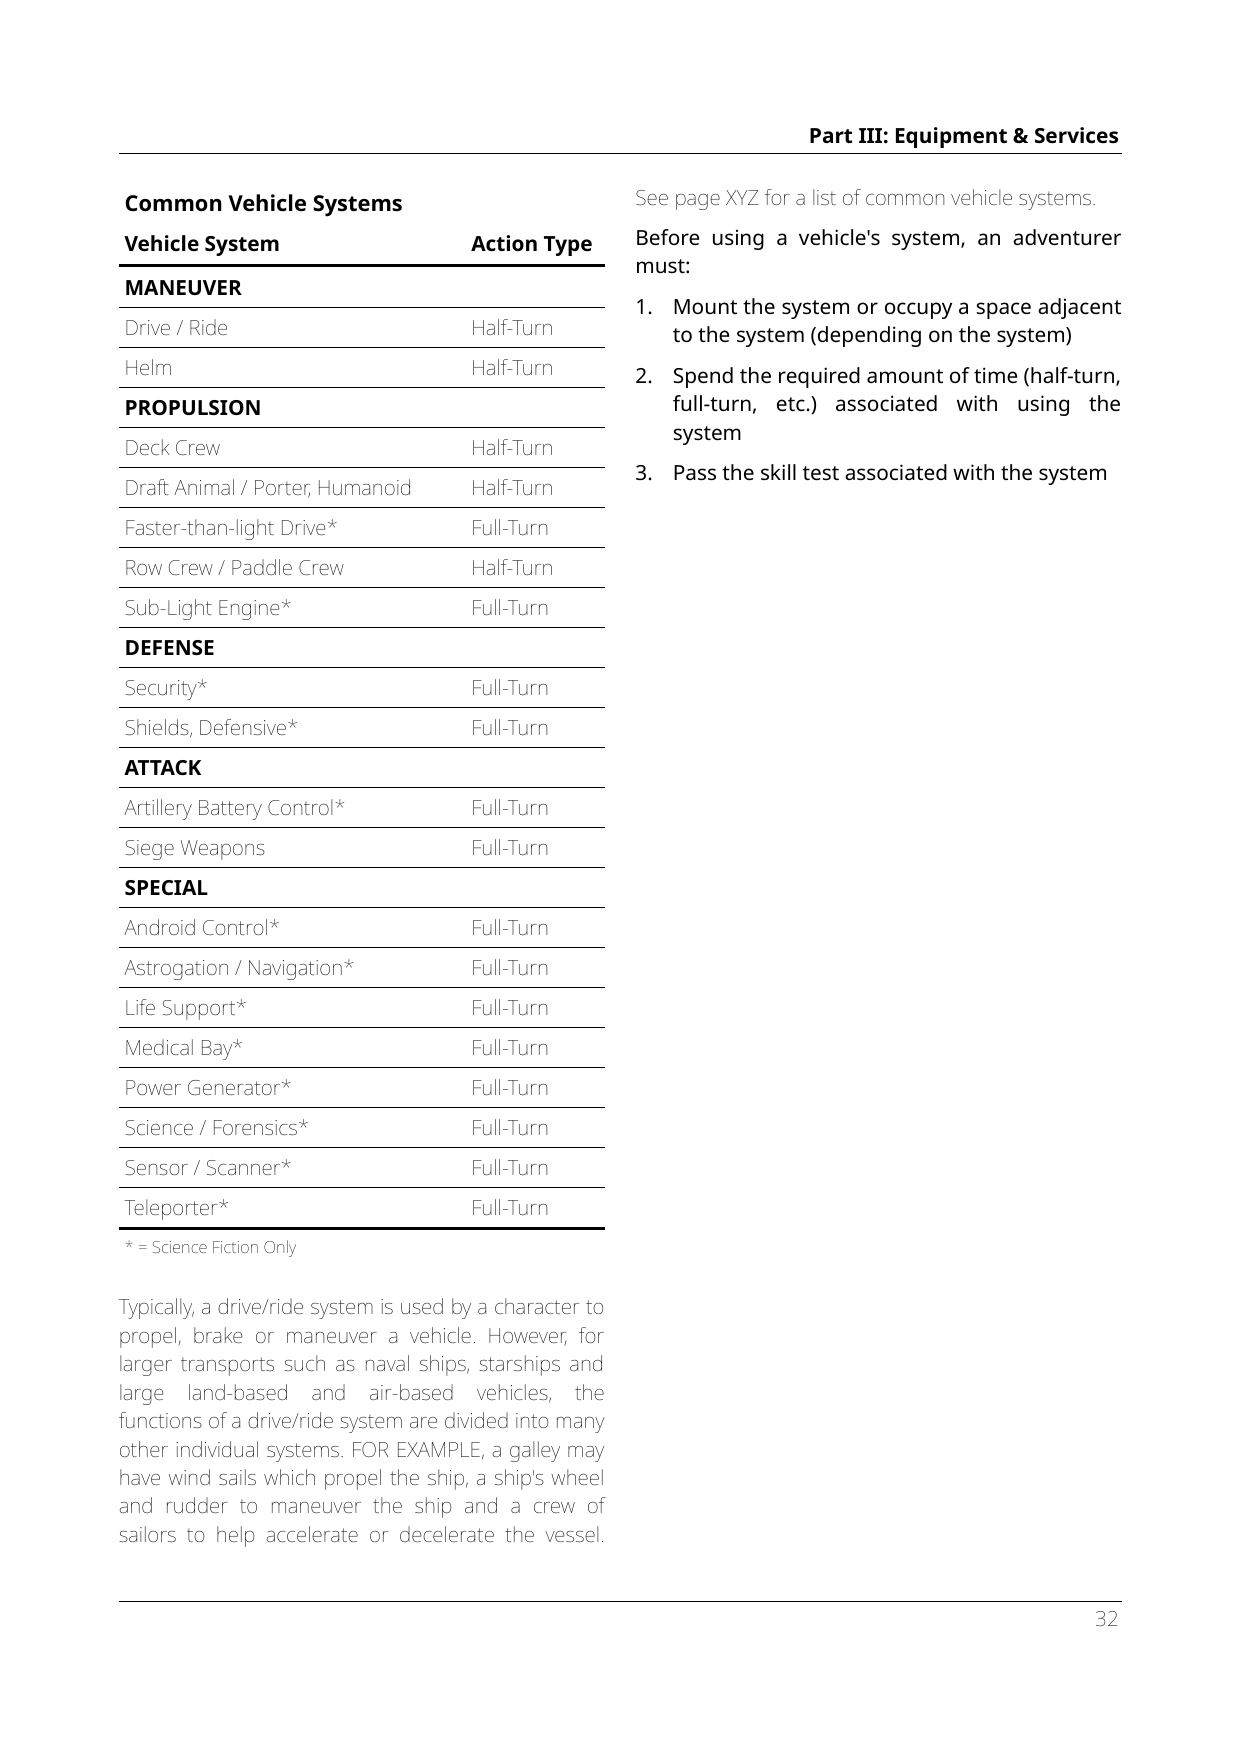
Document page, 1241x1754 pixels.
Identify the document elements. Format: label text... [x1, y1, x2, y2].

table_cell Teleporter* [119, 1188, 465, 1227]
table_cell Full-Turn [465, 508, 605, 547]
table_cell Full-Turn [465, 1028, 605, 1067]
table_cell Half-Turn [465, 348, 605, 387]
table_cell Security* [119, 668, 465, 707]
table_cell Full-Turn [465, 708, 605, 747]
table_cell Drive / Ride [119, 308, 465, 347]
table_cell Full-Turn [465, 588, 605, 627]
table_cell Half-Turn [465, 468, 605, 507]
list Mount the system or occupy a space adjacent to the system (depending on the system) [635, 292, 1122, 349]
table_cell SPECIAL [119, 868, 465, 907]
table_cell Shields, Defensive* [119, 708, 465, 747]
table_cell Full-Turn [465, 948, 605, 987]
table_cell Artillery Battery Control* [119, 788, 465, 827]
table_cell Vehicle System [119, 224, 465, 264]
table_cell * = Science Fiction Only [119, 1230, 465, 1264]
table_cell DEFENSE [119, 628, 605, 667]
table_cell Sensor / Scanner* [119, 1148, 465, 1187]
table_cell Draft Animal / Porter, Humanoid [119, 468, 465, 507]
table_cell [465, 1230, 605, 1264]
table_cell Full-Turn [465, 668, 605, 707]
table_cell PROPULSION [119, 388, 465, 427]
table_cell Half-Turn [465, 308, 605, 347]
table_cell Astrogation / Navigation* [119, 948, 465, 987]
table_cell Full-Turn [465, 1148, 605, 1187]
table_header Common Vehicle Systems [119, 183, 605, 224]
table_cell Full-Turn [465, 1188, 605, 1227]
list Spend the required amount of time (half-turn, full-turn, etc.) associated with using the system [635, 361, 1122, 446]
table_cell Siege Weapons [119, 828, 465, 867]
text Typically, a drive/ride system is used by a character to propel, brake or maneuver a vehicle. However, for larger transports such as naval ships, starships and large land-based and air-based vehicles, the functions of a drive/ride system are divided into many other individual systems. FOR EXAMPLE, a galley may have wind sails which propel the ship, a ship's wheel and rudder to maneuver the ship and a crew of sailors to help accelerate or decelerate the vessel. [118, 1264, 605, 1548]
table_cell Medical Bay* [119, 1028, 465, 1067]
table_cell Sub-Light Engine* [119, 588, 465, 627]
text Before using a vehicle's system, an adventurer must: [635, 223, 1122, 280]
table_cell Full-Turn [465, 828, 605, 867]
table_cell Full-Turn [465, 788, 605, 827]
table_cell Full-Turn [465, 1068, 605, 1107]
table_cell Row Crew / Paddle Crew [119, 548, 465, 587]
table_cell Half-Turn [465, 548, 605, 587]
table_cell Android Control* [119, 908, 465, 947]
table_cell Life Support* [119, 988, 465, 1027]
table_cell Action Type [465, 224, 605, 264]
table_cell Full-Turn [465, 908, 605, 947]
table_cell Full-Turn [465, 988, 605, 1027]
list Pass the skill test associated with the system [635, 458, 1122, 486]
table_cell Helm [119, 348, 465, 387]
table_cell Deck Crew [119, 428, 465, 467]
text See page XYZ for a list of common vehicle systems. [635, 183, 1122, 211]
table_cell MANEUVER [119, 267, 605, 307]
table_cell Half-Turn [465, 428, 605, 467]
table_cell Science / Forensics* [119, 1108, 465, 1147]
table_cell [465, 868, 605, 907]
table_cell ATTACK [119, 748, 605, 787]
table_cell [465, 388, 605, 427]
table_cell Power Generator* [119, 1068, 465, 1107]
table_cell Full-Turn [465, 1108, 605, 1147]
table_cell Faster-than-light Drive* [119, 508, 465, 547]
